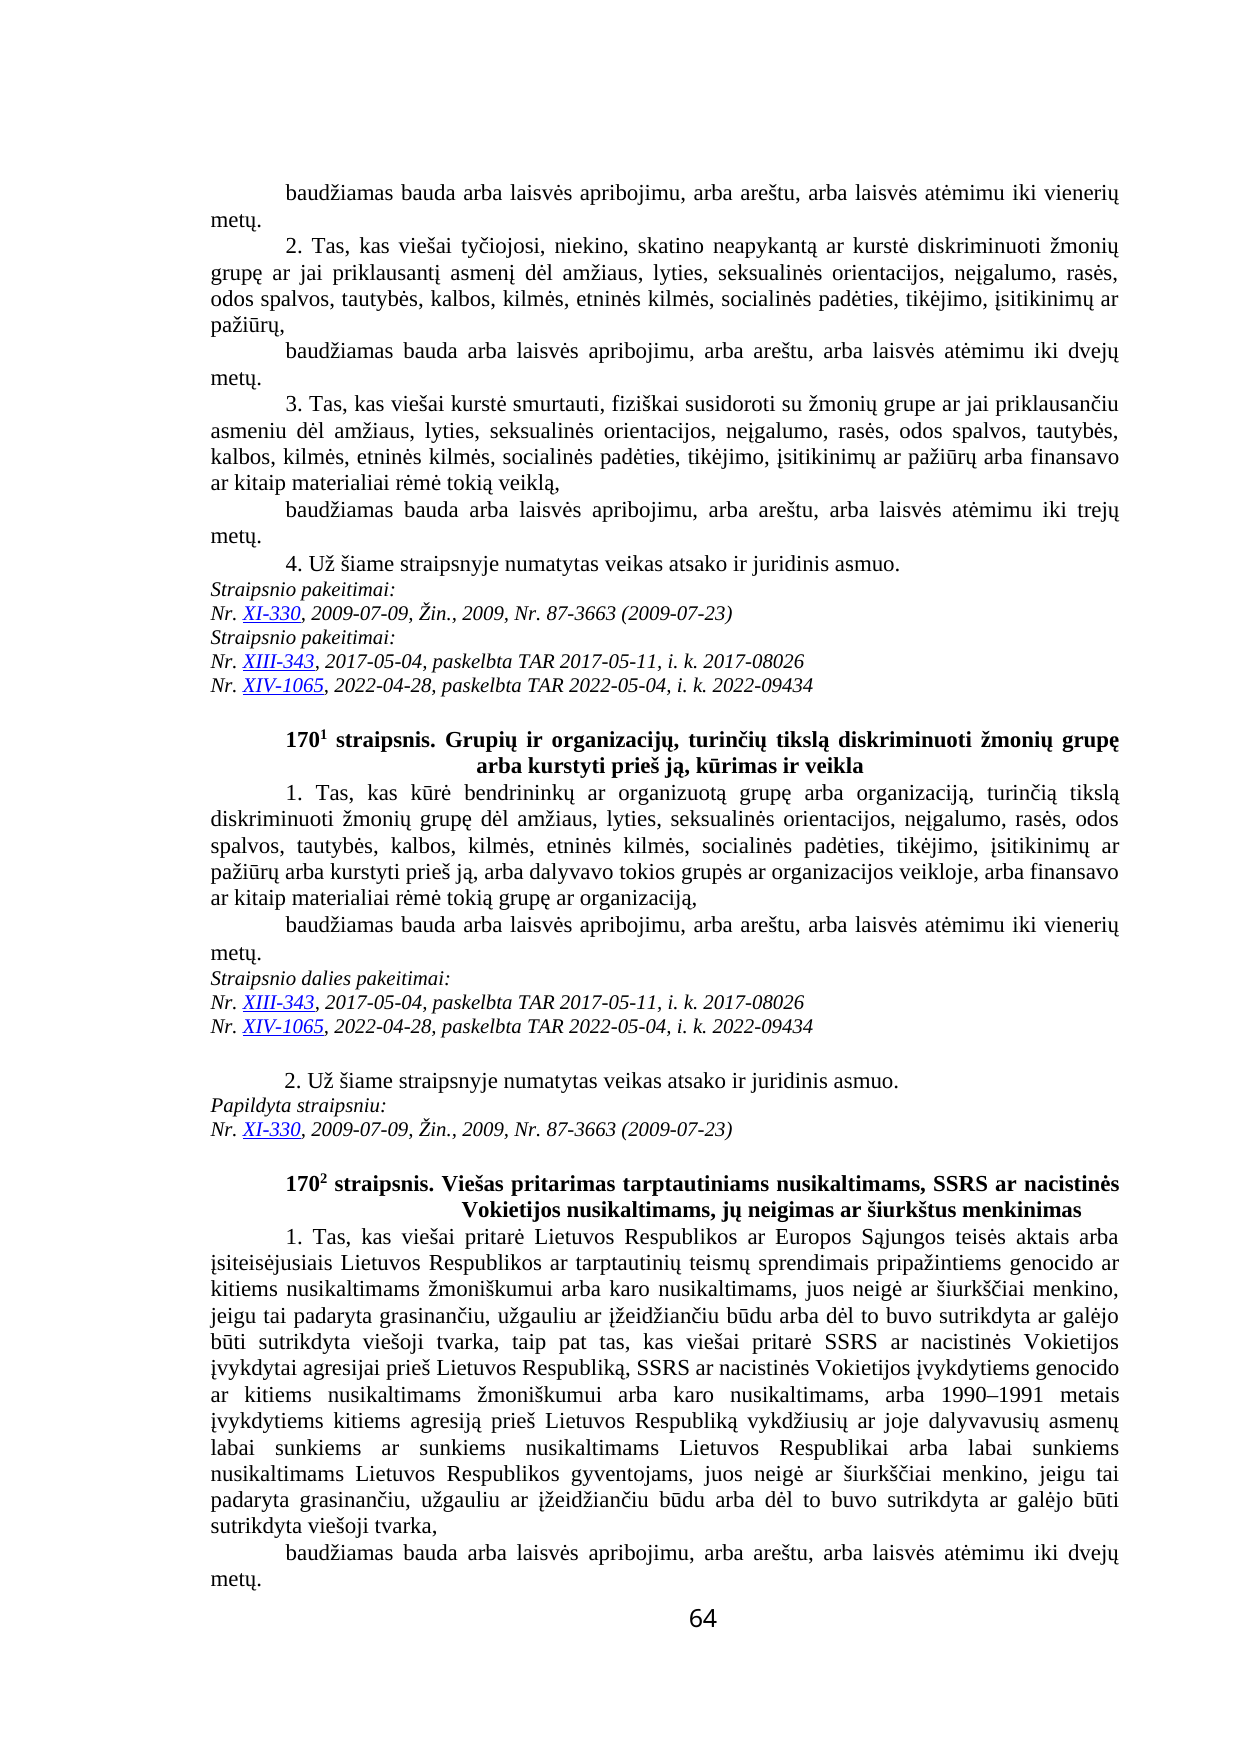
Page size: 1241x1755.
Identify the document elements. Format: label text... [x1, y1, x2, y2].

text Nr. XI-330, 2009-07-09, Žin., 2009, Nr. 87-3663 (2009-07-23) [210, 601, 1120, 625]
text baudžiamas bauda arba laisvės apribojimu, arba areštu, arba laisvės atėmimu iki dvejų metų. [210, 1539, 1120, 1592]
text 3. Tas, kas viešai kurstė smurtauti, fiziškai susidoroti su žmonių grupe ar jai priklausančiu asmeniu dėl amžiaus, lyties, seksualinės orientacijos, neįgalumo, rasės, odos spalvos, tautybės, kalbos, kilmės, etninės kilmės, socialinės padėties, tikėjimo, įsitikinimų ar pažiūrų arba finansavo ar kitaip materialiai rėmė tokią veiklą, [210, 390, 1120, 496]
text baudžiamas bauda arba laisvės apribojimu, arba areštu, arba laisvės atėmimu iki vienerių metų. [210, 179, 1120, 232]
text Nr. XI-330, 2009-07-09, Žin., 2009, Nr. 87-3663 (2009-07-23) [210, 1117, 1120, 1141]
text 2. Tas, kas viešai tyčiojosi, niekino, skatino neapykantą ar kurstė diskriminuoti žmonių grupę ar jai priklausantį asmenį dėl amžiaus, lyties, seksualinės orientacijos, neįgalumo, rasės, odos spalvos, tautybės, kalbos, kilmės, etninės kilmės, socialinės padėties, tikėjimo, įsitikinimų ar pažiūrų, [210, 232, 1120, 338]
text 1. Tas, kas kūrė bendrininkų ar organizuotą grupę arba organizaciją, turinčią tikslą diskriminuoti žmonių grupę dėl amžiaus, lyties, seksualinės orientacijos, neįgalumo, rasės, odos spalvos, tautybės, kalbos, kilmės, etninės kilmės, socialinės padėties, tikėjimo, įsitikinimų ar pažiūrų arba kurstyti prieš ją, arba dalyvavo tokios grupės ar organizacijos veikloje, arba finansavo ar kitaip materialiai rėmė tokią grupę ar organizaciją, [210, 779, 1120, 911]
text 2. Už šiame straipsnyje numatytas veikas atsako ir juridinis asmuo. [210, 1067, 1120, 1093]
text Straipsnio pakeitimai: [210, 577, 1120, 601]
text Straipsnio pakeitimai: [210, 625, 1120, 649]
text Nr. XIV-1065, 2022-04-28, paskelbta TAR 2022-05-04, i. k. 2022-09434 [210, 1014, 1120, 1038]
text baudžiamas bauda arba laisvės apribojimu, arba areštu, arba laisvės atėmimu iki vienerių metų. [210, 911, 1120, 966]
text Nr. XIV-1065, 2022-04-28, paskelbta TAR 2022-05-04, i. k. 2022-09434 [210, 673, 1120, 697]
text baudžiamas bauda arba laisvės apribojimu, arba areštu, arba laisvės atėmimu iki dvejų metų. [210, 338, 1120, 390]
text 1701 straipsnis. Grupių ir organizacijų, turinčių tikslą diskriminuoti žmonių grupę arba kurstyti prieš ją, kūrimas ir veikla [285, 726, 1120, 779]
text Straipsnio dalies pakeitimai: [210, 966, 1120, 990]
text Nr. XIII-343, 2017-05-04, paskelbta TAR 2017-05-11, i. k. 2017-08026 [210, 649, 1120, 673]
text 4. Už šiame straipsnyje numatytas veikas atsako ir juridinis asmuo. [210, 548, 1120, 577]
text 1702 straipsnis. Viešas pritarimas tarptautiniams nusikaltimams, SSRS ar nacistinės Vokietijos nusikaltimams, jų neigimas ar šiurkštus menkinimas [285, 1170, 1120, 1223]
text 1. Tas, kas viešai pritarė Lietuvos Respublikos ar Europos Sąjungos teisės aktais arba įsiteisėjusiais Lietuvos Respublikos ar tarptautinių teismų sprendimais pripažintiems genocido ar kitiems nusikaltimams žmoniškumui arba karo nusikaltimams, juos neigė ar šiurkščiai menkino, jeigu tai padaryta grasinančiu, užgauliu ar įžeidžiančiu būdu arba dėl to buvo sutrikdyta ar galėjo būti sutrikdyta viešoji tvarka, taip pat tas, kas viešai pritarė SSRS ar nacistinės Vokietijos įvykdytai agresijai prieš Lietuvos Respubliką, SSRS ar nacistinės Vokietijos įvykdytiems genocido ar kitiems nusikaltimams žmoniškumui arba karo nusikaltimams, arba 1990–1991 metais įvykdytiems kitiems agresiją prieš Lietuvos Respubliką vykdžiusių ar joje dalyvavusių asmenų labai sunkiems ar sunkiems nusikaltimams Lietuvos Respublikai arba labai sunkiems nusikaltimams Lietuvos Respublikos gyventojams, juos neigė ar šiurkščiai menkino, jeigu tai padaryta grasinančiu, užgauliu ar įžeidžiančiu būdu arba dėl to buvo sutrikdyta ar galėjo būti sutrikdyta viešoji tvarka, [210, 1223, 1120, 1539]
text Papildyta straipsniu: [210, 1093, 1120, 1117]
text baudžiamas bauda arba laisvės apribojimu, arba areštu, arba laisvės atėmimu iki trejų metų. [210, 496, 1120, 548]
text Nr. XIII-343, 2017-05-04, paskelbta TAR 2017-05-11, i. k. 2017-08026 [210, 990, 1120, 1014]
